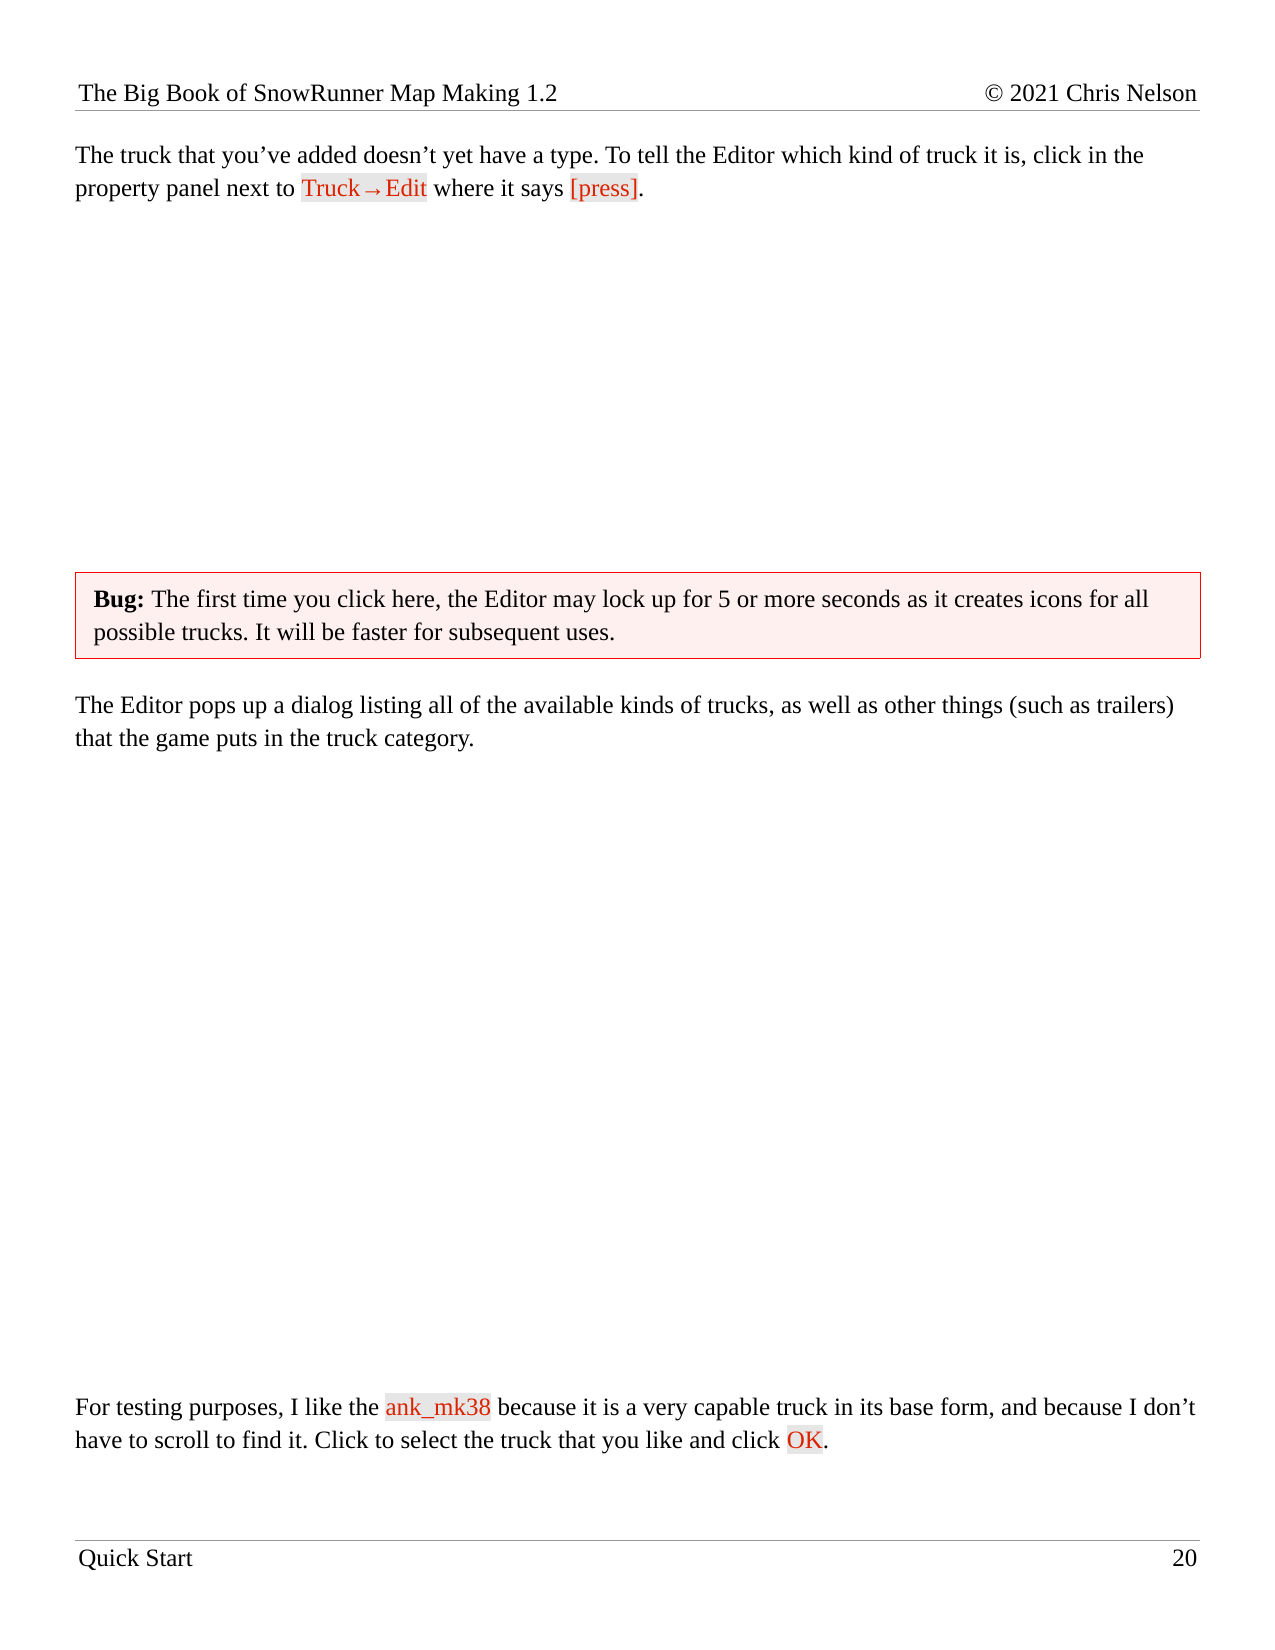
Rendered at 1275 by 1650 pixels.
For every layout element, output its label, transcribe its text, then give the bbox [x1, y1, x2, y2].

text The truck that you’ve added doesn’t yet have a type. To tell the Editor which kind of truck it is, click in the property panel next to Truck→Edit where it says [press]. [75, 140, 1200, 202]
list The first time you click here, the Editor may lock up for 5 or more seconds as it creates icons for all possible trucks. It will be faster for subsequent uses. [76, 573, 1200, 658]
text The Editor pops up a dialog listing all of the available kinds of trucks, as well as other things (such as trailers) that the game puts in the truck category. [75, 690, 1200, 751]
text For testing purposes, I like the ank_mk38 because it is a very capable truck in its base form, and because I don’t have to scroll to find it. Click to select the truck that you like and click OK. [75, 1392, 1200, 1454]
